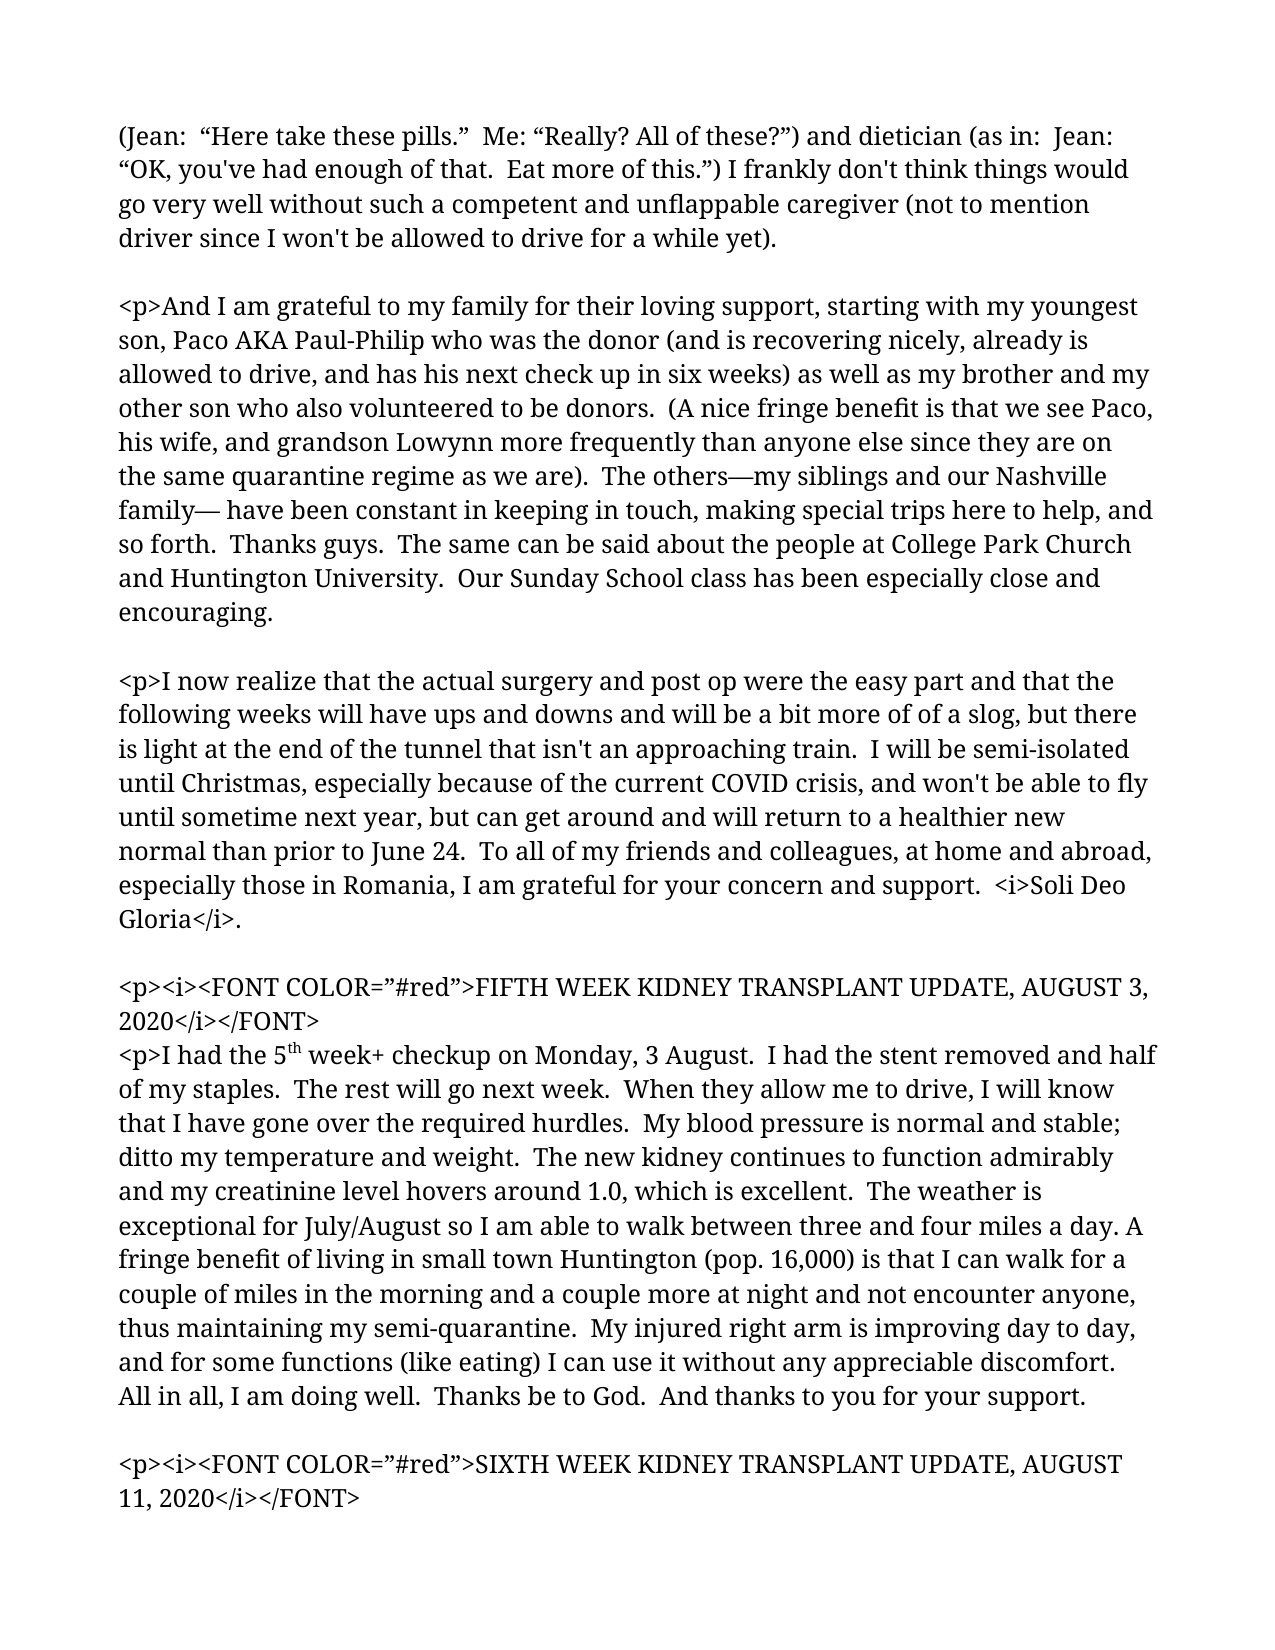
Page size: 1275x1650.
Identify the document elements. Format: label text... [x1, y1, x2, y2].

text <p><i><FONT COLOR=”#red”>FIFTH WEEK KIDNEY TRANSPLANT UPDATE, AUGUST 3, 2020</i></FONT> [118, 970, 1157, 1038]
text (Jean: “Here take these pills.” Me: “Really? All of these?”) and dietician (as in: Jean: “OK, you've had enough of that. Eat more of this.”) I frankly don't think things would go very well without such a competent and unflappable caregiver (not to mention driver since I won't be allowed to drive for a while yet). [118, 118, 1157, 254]
text <p>I now realize that the actual surgery and post op were the easy part and that the following weeks will have ups and downs and will be a bit more of of a slog, but there is light at the end of the tunnel that isn't an approaching train. I will be semi-isolated until Christmas, especially because of the current COVID crisis, and won't be able to fly until sometime next year, but can get around and will return to a healthier new normal than prior to June 24. To all of my friends and colleagues, at home and abroad, especially those in Romania, I am grateful for your concern and support. <i>Soli Deo Gloria</i>. [118, 663, 1157, 936]
text <p>And I am grateful to my family for their loving support, starting with my youngest son, Paco AKA Paul-Philip who was the donor (and is recovering nicely, already is allowed to drive, and has his next check up in six weeks) as well as my brother and my other son who also volunteered to be donors. (A nice fringe benefit is that we see Paco, his wife, and grandson Lowynn more frequently than anyone else since they are on the same quarantine regime as we are). The others—my siblings and our Nashville family— have been constant in keeping in touch, making special trips here to help, and so forth. Thanks guys. The same can be said about the people at College Park Church and Huntington University. Our Sunday School class has been especially close and encouraging. [118, 288, 1157, 629]
text <p>I had the 5th week+ checkup on Monday, 3 August. I had the stent removed and half of my staples. The rest will go next week. When they allow me to drive, I will know that I have gone over the required hurdles. My blood pressure is normal and stable; ditto my temperature and weight. The new kidney continues to function admirably and my creatinine level hovers around 1.0, which is excellent. The weather is exceptional for July/August so I am able to walk between three and four miles a day. A fringe benefit of living in small town Huntington (pop. 16,000) is that I can walk for a couple of miles in the morning and a couple more at night and not encounter anyone, thus maintaining my semi-quarantine. My injured right arm is improving day to day, and for some functions (like eating) I can use it without any appreciable discomfort. All in all, I am doing well. Thanks be to God. And thanks to you for your support. [118, 1038, 1157, 1412]
text <p><i><FONT COLOR=”#red”>SIXTH WEEK KIDNEY TRANSPLANT UPDATE, AUGUST 11, 2020</i></FONT> [118, 1447, 1157, 1515]
